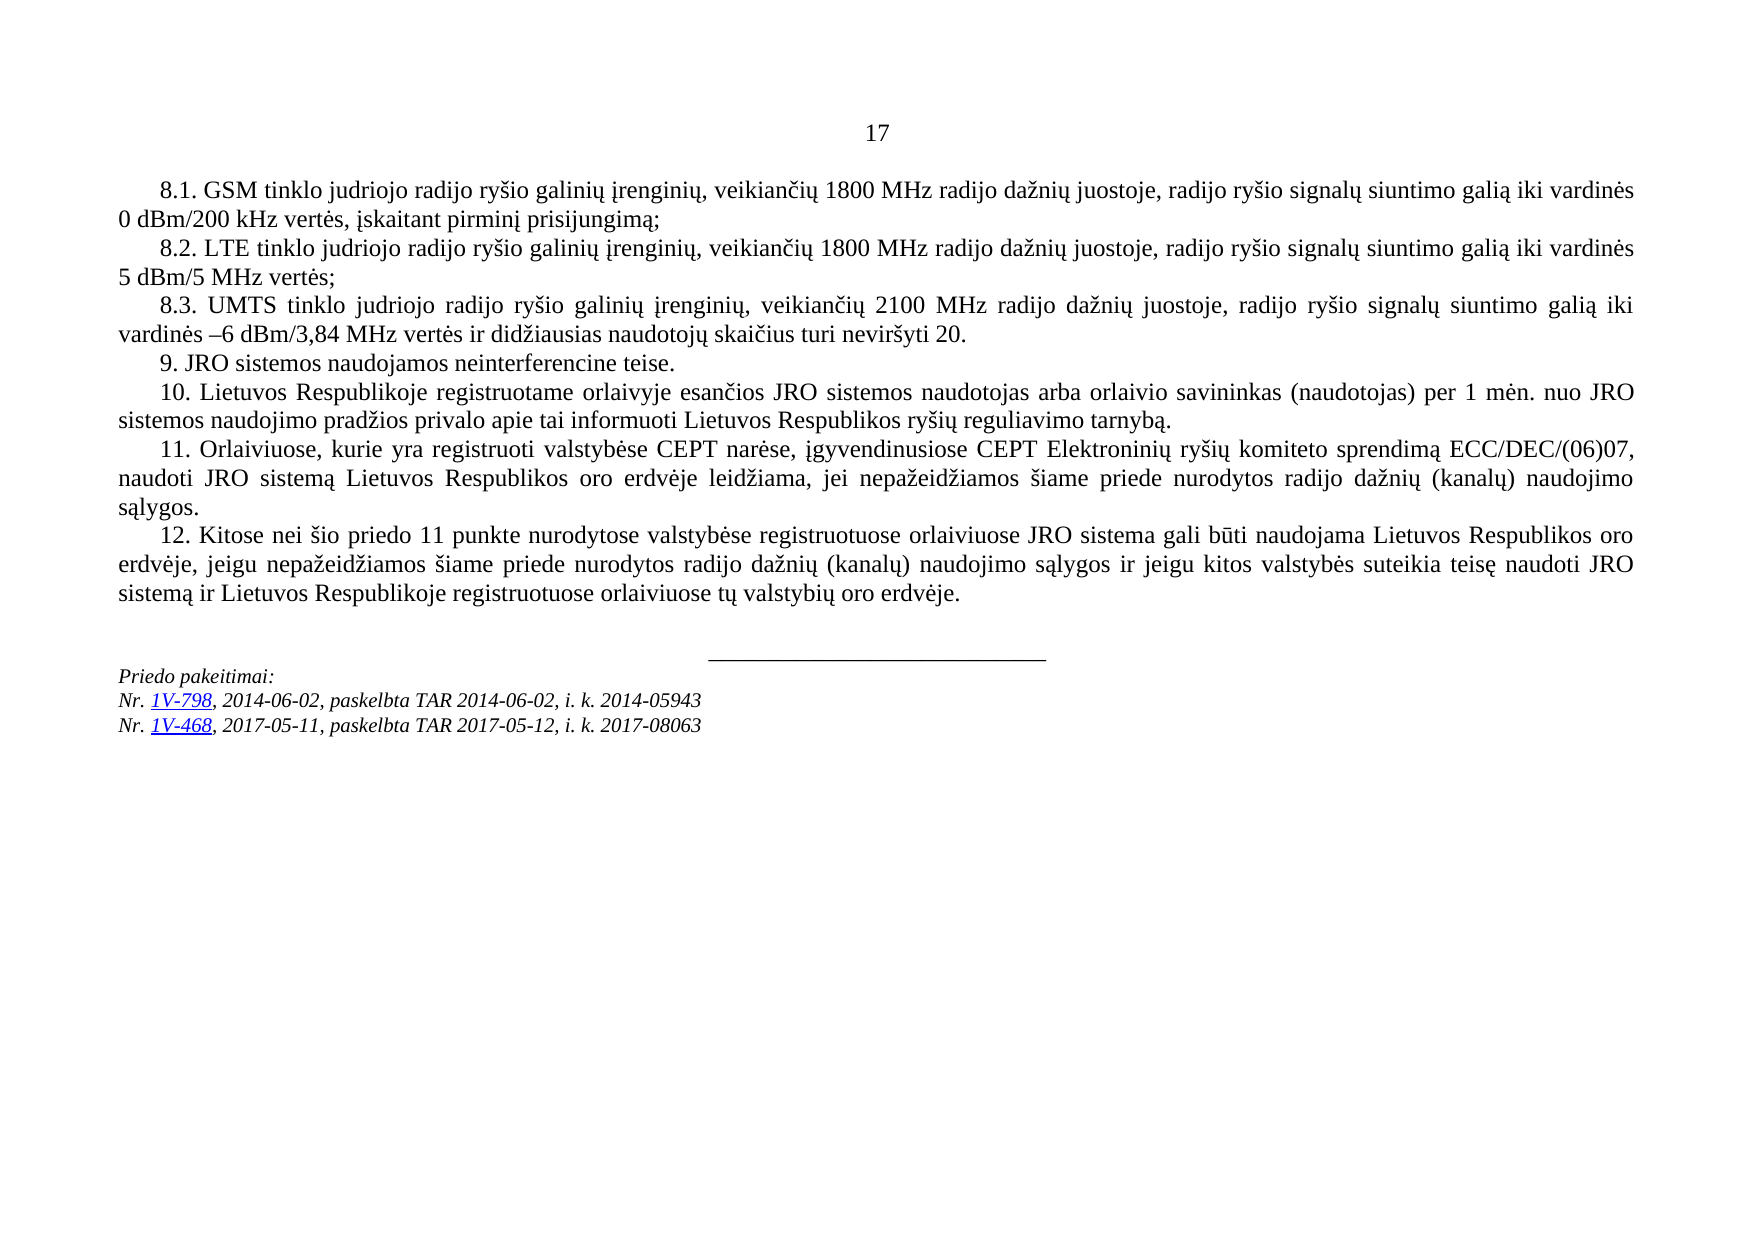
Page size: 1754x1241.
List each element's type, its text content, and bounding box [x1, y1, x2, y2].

text ___________________________ [118, 636, 1636, 664]
text 11. Orlaiviuose, kurie yra registruoti valstybėse CEPT narėse, įgyvendinusiose CEPT Elektroninių ryšių komiteto sprendimą ECC/DEC/(06)07, naudoti JRO sistemą Lietuvos Respublikos oro erdvėje leidžiama, jei nepažeidžiamos šiame priede nurodytos radijo dažnių (kanalų) naudojimo sąlygos. [118, 434, 1636, 521]
text 8.2. LTE tinklo judriojo radijo ryšio galinių įrenginių, veikiančių 1800 MHz radijo dažnių juostoje, radijo ryšio signalų siuntimo galią iki vardinės 5 dBm/5 MHz vertės; [118, 233, 1636, 291]
text Nr. 1V-468, 2017-05-11, paskelbta TAR 2017-05-12, i. k. 2017-08063 [118, 712, 1636, 737]
text Nr. 1V-798, 2014-06-02, paskelbta TAR 2014-06-02, i. k. 2014-05943 [118, 688, 1636, 712]
text 8.3. UMTS tinklo judriojo radijo ryšio galinių įrenginių, veikiančių 2100 MHz radijo dažnių juostoje, radijo ryšio signalų siuntimo galią iki vardinės –6 dBm/3,84 MHz vertės ir didžiausias naudotojų skaičius turi neviršyti 20. [118, 291, 1636, 348]
text Priedo pakeitimai: [118, 664, 1636, 688]
text 8.1. GSM tinklo judriojo radijo ryšio galinių įrenginių, veikiančių 1800 MHz radijo dažnių juostoje, radijo ryšio signalų siuntimo galią iki vardinės 0 dBm/200 kHz vertės, įskaitant pirminį prisijungimą; [118, 176, 1636, 233]
text 10. Lietuvos Respublikoje registruotame orlaivyje esančios JRO sistemos naudotojas arba orlaivio savininkas (naudotojas) per 1 mėn. nuo JRO sistemos naudojimo pradžios privalo apie tai informuoti Lietuvos Respublikos ryšių reguliavimo tarnybą. [118, 377, 1636, 434]
text 9. JRO sistemos naudojamos neinterferencine teise. [118, 348, 1636, 377]
text 12. Kitose nei šio priedo 11 punkte nurodytose valstybėse registruotuose orlaiviuose JRO sistema gali būti naudojama Lietuvos Respublikos oro erdvėje, jeigu nepažeidžiamos šiame priede nurodytos radijo dažnių (kanalų) naudojimo sąlygos ir jeigu kitos valstybės suteikia teisę naudoti JRO sistemą ir Lietuvos Respublikoje registruotuose orlaiviuose tų valstybių oro erdvėje. [118, 521, 1636, 607]
